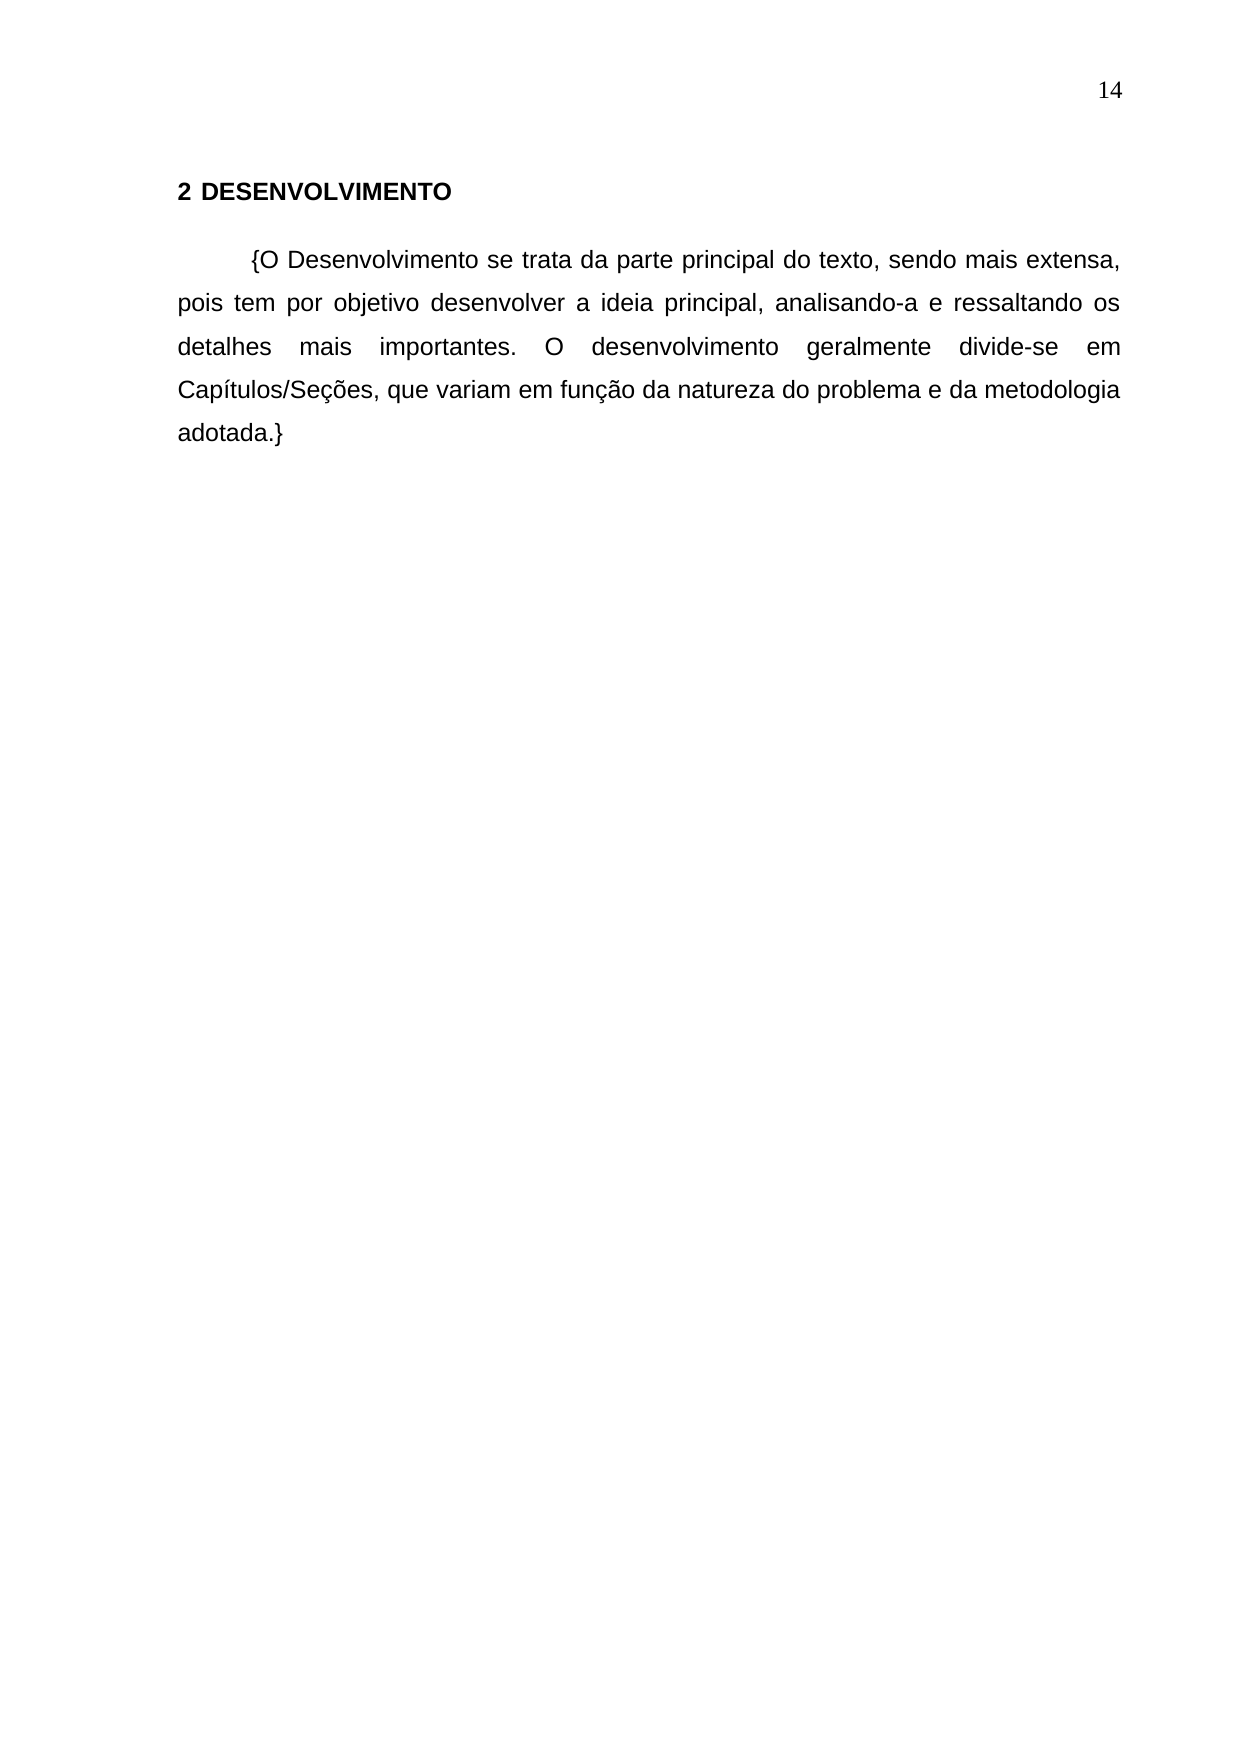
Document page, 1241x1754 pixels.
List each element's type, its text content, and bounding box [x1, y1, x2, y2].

subtitle DESENVOLVIMENTO [177, 177, 1122, 206]
text {O Desenvolvimento se trata da parte principal do texto, sendo mais extensa, pois tem por objetivo desenvolver a ideia principal, analisando-a e ressaltando os detalhes mais importantes. O desenvolvimento geralmente divide-se em Capítulos/Seções, que variam em função da natureza do problema e da metodologia adotada.} [177, 245, 1122, 447]
